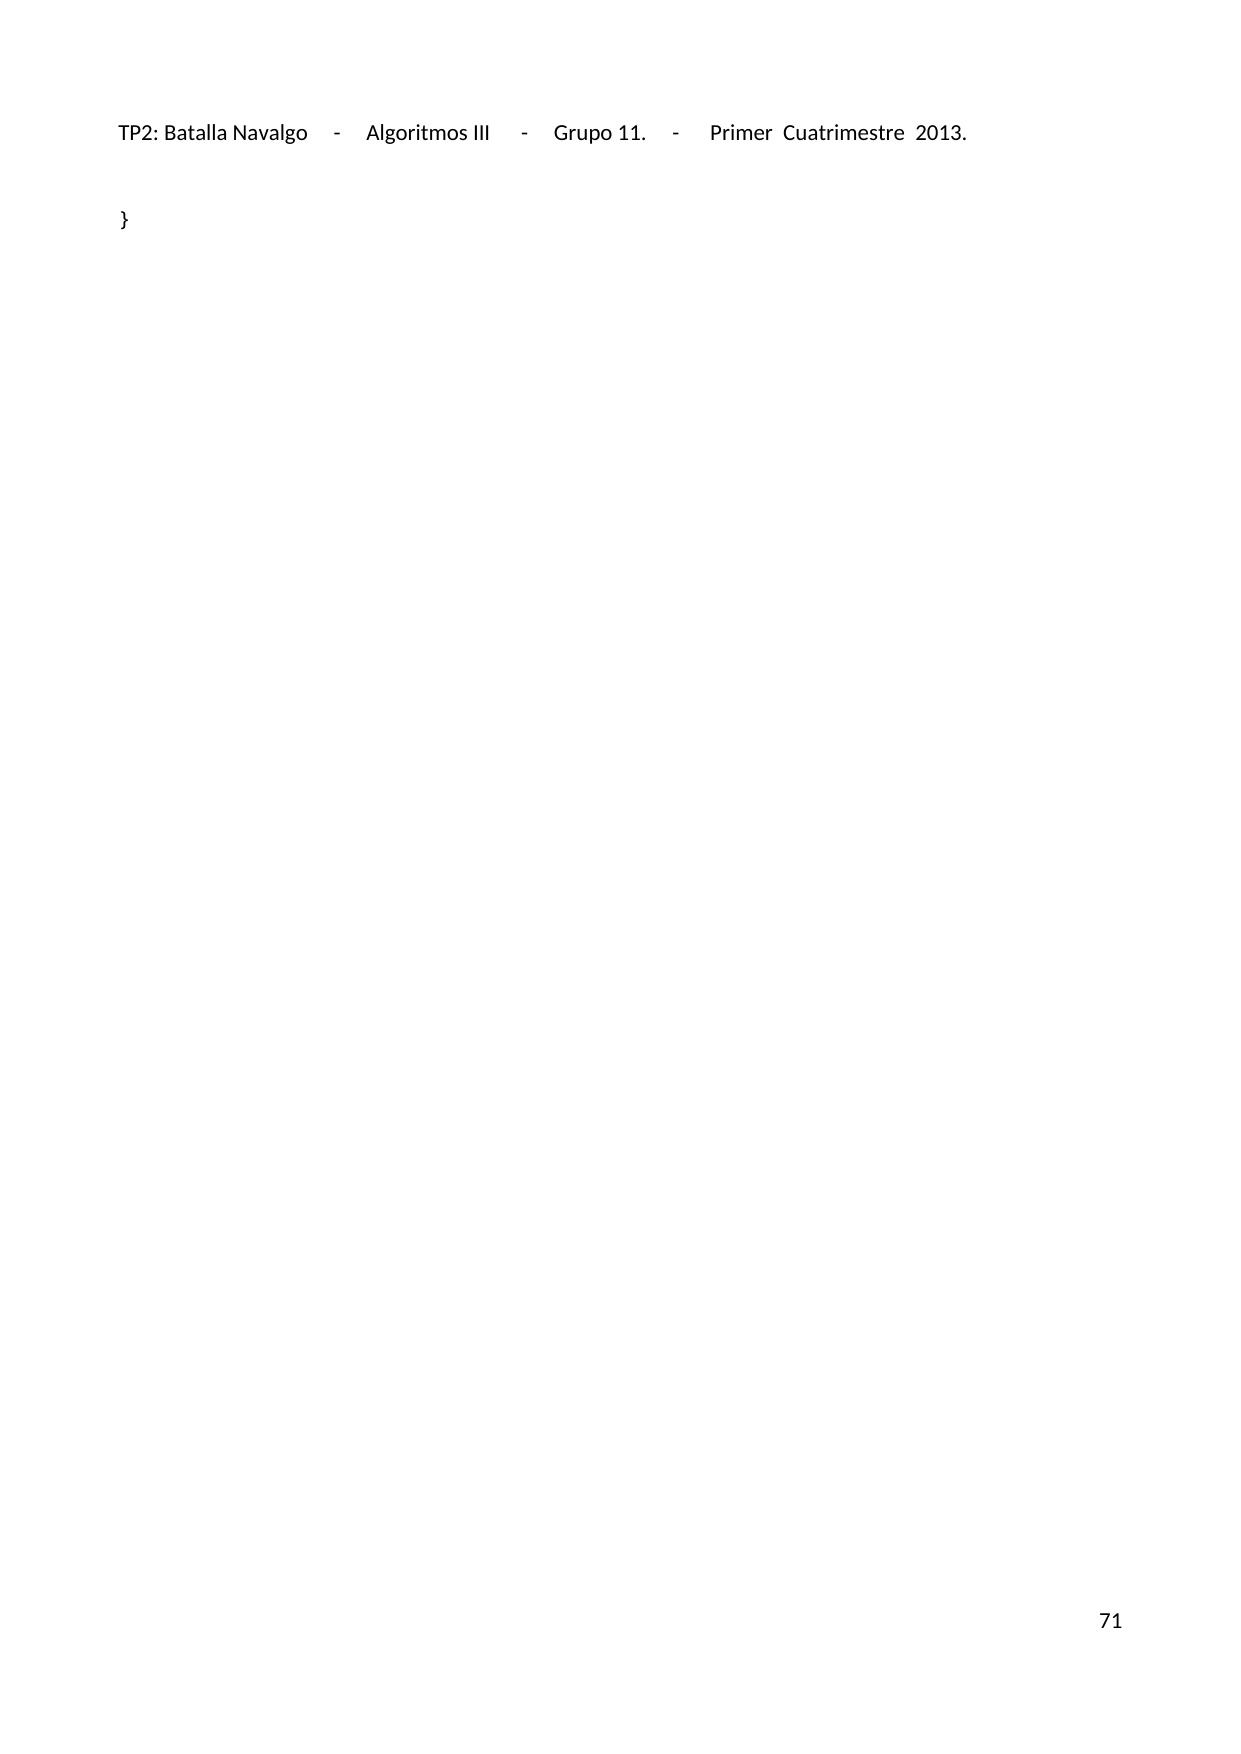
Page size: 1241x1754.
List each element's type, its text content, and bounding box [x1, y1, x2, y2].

text } [118, 204, 1122, 232]
